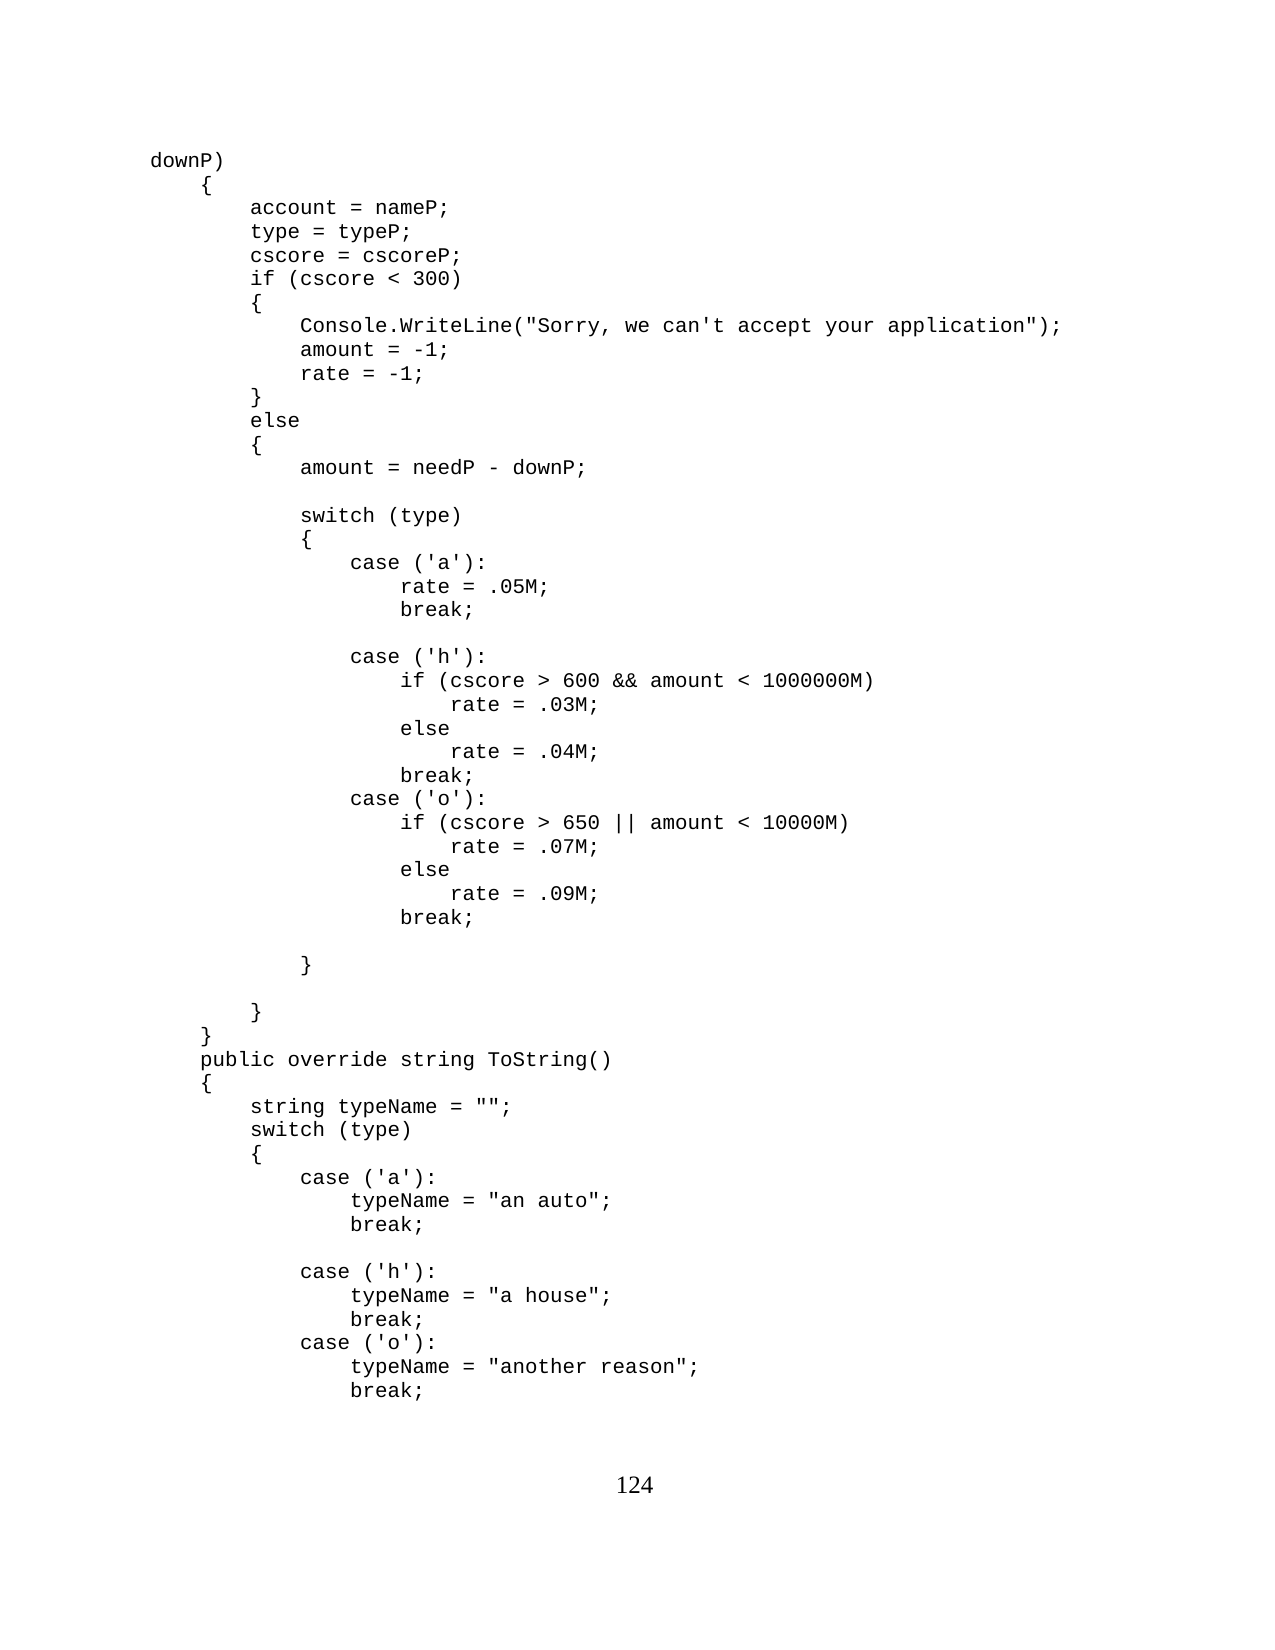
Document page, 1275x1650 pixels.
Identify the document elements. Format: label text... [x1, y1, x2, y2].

text account = nameP; [150, 197, 1125, 221]
text if (cscore < 300) [150, 268, 1125, 292]
text rate = .03M; [150, 694, 1125, 717]
text case ('a'): [150, 1167, 1125, 1190]
text if (cscore > 650 || amount < 10000M) [150, 812, 1125, 836]
text downP) [150, 150, 1125, 174]
text rate = .04M; [150, 741, 1125, 765]
text else [150, 410, 1125, 434]
text else [150, 717, 1125, 741]
text string typeName = ""; [150, 1096, 1125, 1119]
text rate = -1; [150, 363, 1125, 386]
text break; [150, 1309, 1125, 1332]
text switch (type) [150, 505, 1125, 528]
text case ('h'): [150, 647, 1125, 670]
text case ('a'): [150, 552, 1125, 576]
text amount = needP - downP; [150, 457, 1125, 481]
text break; [150, 599, 1125, 623]
text { [150, 528, 1125, 552]
text } [150, 1001, 1125, 1025]
text Console.WriteLine("Sorry, we can't accept your application"); [150, 316, 1125, 339]
text case ('o'): [150, 1332, 1125, 1356]
text { [150, 292, 1125, 316]
text else [150, 859, 1125, 883]
text amount = -1; [150, 339, 1125, 363]
text } [150, 386, 1125, 410]
text } [150, 954, 1125, 978]
text rate = .05M; [150, 576, 1125, 599]
text case ('o'): [150, 788, 1125, 812]
text if (cscore > 600 && amount < 1000000M) [150, 670, 1125, 694]
text cscore = cscoreP; [150, 244, 1125, 268]
text typeName = "an auto"; [150, 1190, 1125, 1214]
text typeName = "another reason"; [150, 1356, 1125, 1379]
text break; [150, 907, 1125, 930]
text break; [150, 765, 1125, 788]
text typeName = "a house"; [150, 1285, 1125, 1309]
text { [150, 434, 1125, 457]
text { [150, 1072, 1125, 1096]
text break; [150, 1214, 1125, 1238]
text rate = .07M; [150, 836, 1125, 859]
text rate = .09M; [150, 883, 1125, 907]
text switch (type) [150, 1119, 1125, 1143]
text public override string ToString() [150, 1048, 1125, 1072]
text { [150, 174, 1125, 197]
text { [150, 1143, 1125, 1167]
text type = typeP; [150, 221, 1125, 244]
text case ('h'): [150, 1261, 1125, 1285]
text break; [150, 1379, 1125, 1403]
text } [150, 1025, 1125, 1048]
